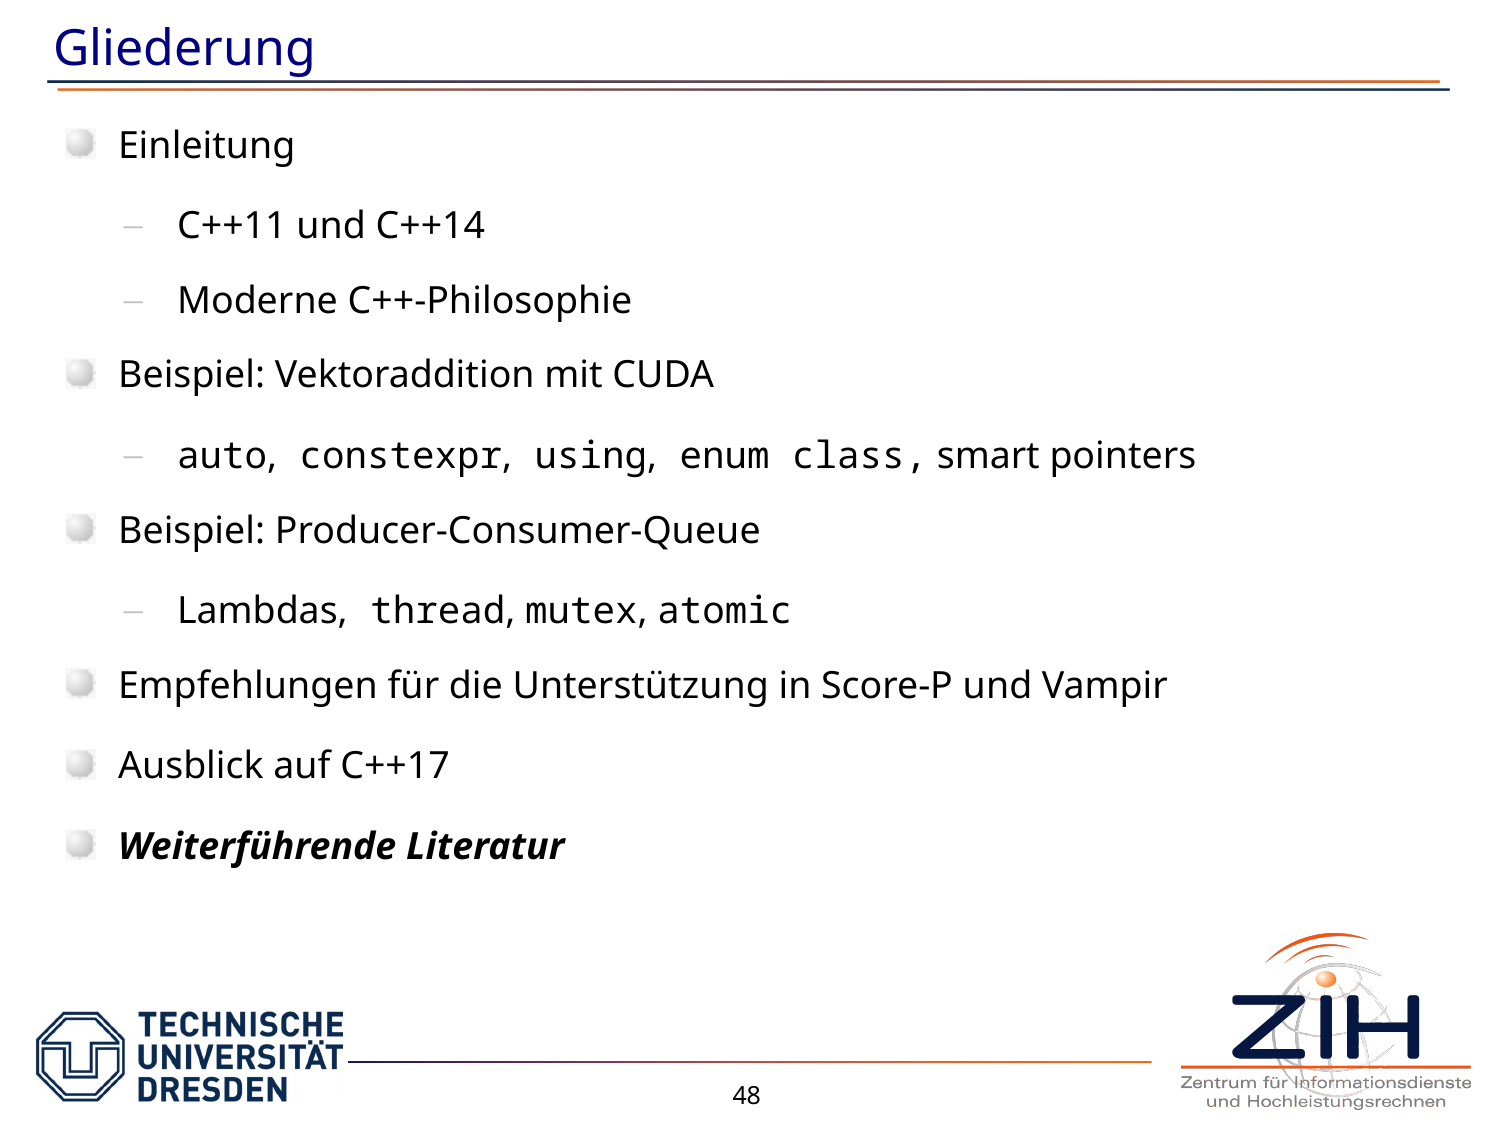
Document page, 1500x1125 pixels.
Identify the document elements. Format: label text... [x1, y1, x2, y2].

list Einleitung C++11 und C++14 Moderne C++-Philosophie Beispiel: Vektoraddition mit CUDA auto, constexpr, using, enum class, smart pointers Beispiel: Producer-Consumer-Queue Lambdas, thread, mutex, atomic Empfehlungen für die Unterstützung in Score-P und Vampir Ausblick auf C++17 Weiterführende Literatur [29, 118, 1418, 941]
picture [47, 80, 1450, 91]
picture [35, 1011, 343, 1102]
title Gliederung [53, 12, 1453, 81]
picture [1181, 933, 1471, 1110]
